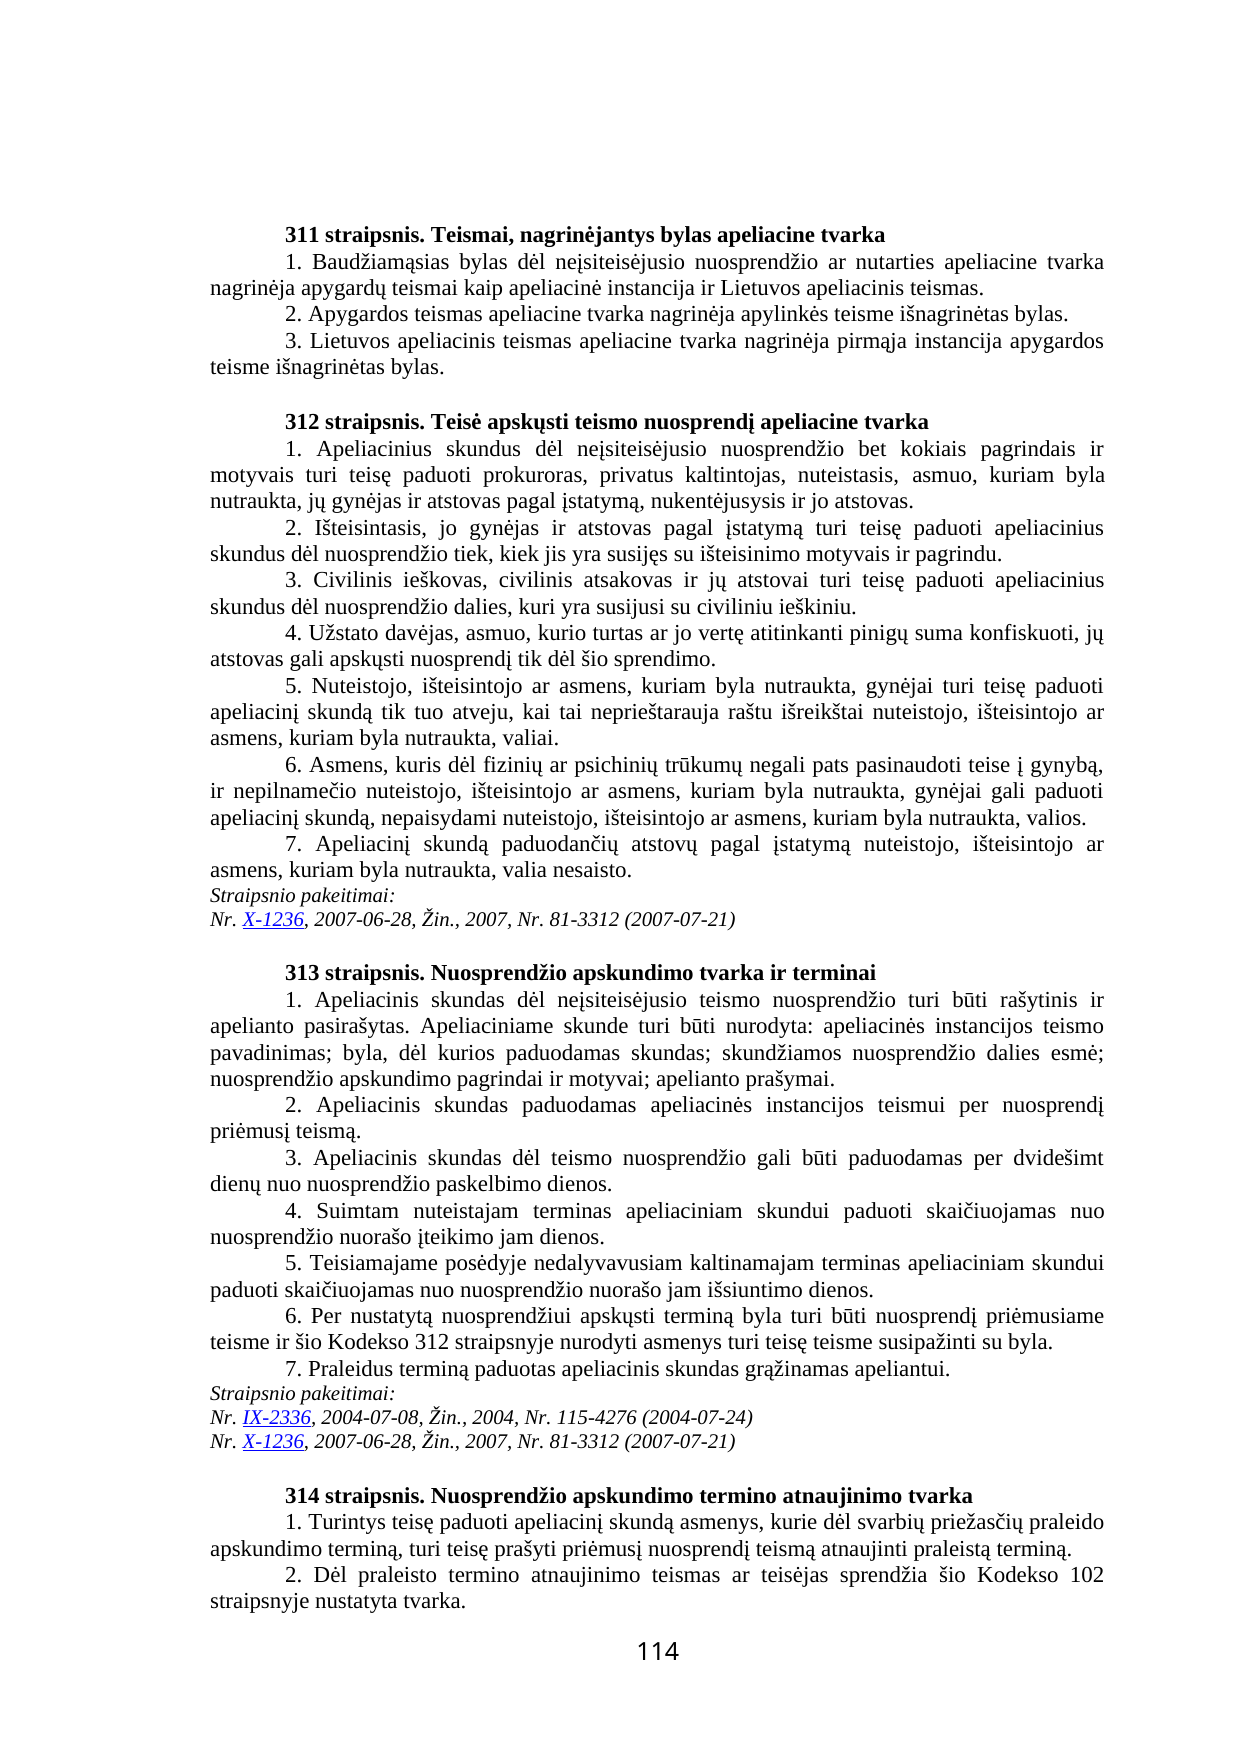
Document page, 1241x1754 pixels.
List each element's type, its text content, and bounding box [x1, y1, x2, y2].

text 2. Dėl praleisto termino atnaujinimo teismas ar teisėjas sprendžia šio Kodekso 102 straipsnyje nustatyta tvarka. [210, 1561, 1106, 1614]
text 1. Apeliacinius skundus dėl neįsiteisėjusio nuosprendžio bet kokiais pagrindais ir motyvais turi teisę paduoti prokuroras, privatus kaltintojas, nuteistasis, asmuo, kuriam byla nutraukta, jų gynėjas ir atstovas pagal įstatymą, nukentėjusysis ir jo atstovas. [210, 434, 1106, 514]
text 1. Apeliacinis skundas dėl neįsiteisėjusio teismo nuosprendžio turi būti rašytinis ir apelianto pasirašytas. Apeliaciniame skunde turi būti nurodyta: apeliacinės instancijos teismo pavadinimas; byla, dėl kurios paduodamas skundas; skundžiamos nuosprendžio dalies esmė; nuosprendžio apskundimo pagrindai ir motyvai; apelianto prašymai. [210, 986, 1106, 1091]
text Straipsnio pakeitimai: [210, 1381, 1106, 1405]
text Straipsnio pakeitimai: [210, 883, 1106, 907]
text 6. Asmens, kuris dėl fizinių ar psichinių trūkumų negali pats pasinaudoti teise į gynybą, ir nepilnamečio nuteistojo, išteisintojo ar asmens, kuriam byla nutraukta, gynėjai gali paduoti apeliacinį skundą, nepaisydami nuteistojo, išteisintojo ar asmens, kuriam byla nutraukta, valios. [210, 751, 1106, 830]
text 3. Apeliacinis skundas dėl teismo nuosprendžio gali būti paduodamas per dvidešimt dienų nuo nuosprendžio paskelbimo dienos. [210, 1144, 1106, 1197]
text 5. Nuteistojo, išteisintojo ar asmens, kuriam byla nutraukta, gynėjai turi teisę paduoti apeliacinį skundą tik tuo atveju, kai tai neprieštarauja raštu išreikštai nuteistojo, išteisintojo ar asmens, kuriam byla nutraukta, valiai. [210, 672, 1106, 751]
text 314 straipsnis. Nuosprendžio apskundimo termino atnaujinimo tvarka [285, 1482, 1106, 1508]
text Nr. X-1236, 2007-06-28, Žin., 2007, Nr. 81-3312 (2007-07-21) [210, 907, 1106, 931]
text 3. Lietuvos apeliacinis teismas apeliacine tvarka nagrinėja pirmąja instancija apygardos teisme išnagrinėtas bylas. [210, 327, 1106, 379]
text 5. Teisiamajame posėdyje nedalyvavusiam kaltinamajam terminas apeliaciniam skundui paduoti skaičiuojamas nuo nuosprendžio nuorašo jam išsiuntimo dienos. [210, 1249, 1106, 1302]
text 7. Praleidus terminą paduotas apeliacinis skundas grąžinamas apeliantui. [210, 1355, 1106, 1381]
text 2. Apygardos teismas apeliacine tvarka nagrinėja apylinkės teisme išnagrinėtas bylas. [210, 300, 1106, 327]
text 4. Suimtam nuteistajam terminas apeliaciniam skundui paduoti skaičiuojamas nuo nuosprendžio nuorašo įteikimo jam dienos. [210, 1197, 1106, 1249]
text 1. Turintys teisę paduoti apeliacinį skundą asmenys, kurie dėl svarbių priežasčių praleido apskundimo terminą, turi teisę prašyti priėmusį nuosprendį teismą atnaujinti praleistą terminą. [210, 1508, 1106, 1561]
text Nr. X-1236, 2007-06-28, Žin., 2007, Nr. 81-3312 (2007-07-21) [210, 1429, 1106, 1453]
text 4. Užstato davėjas, asmuo, kurio turtas ar jo vertę atitinkanti pinigų suma konfiskuoti, jų atstovas gali apskųsti nuosprendį tik dėl šio sprendimo. [210, 619, 1106, 672]
text 2. Išteisintasis, jo gynėjas ir atstovas pagal įstatymą turi teisę paduoti apeliacinius skundus dėl nuosprendžio tiek, kiek jis yra susijęs su išteisinimo motyvais ir pagrindu. [210, 514, 1106, 566]
text 6. Per nustatytą nuosprendžiui apskųsti terminą byla turi būti nuosprendį priėmusiame teisme ir šio Kodekso 312 straipsnyje nurodyti asmenys turi teisę teisme susipažinti su byla. [210, 1302, 1106, 1355]
text 1. Baudžiamąsias bylas dėl neįsiteisėjusio nuosprendžio ar nutarties apeliacine tvarka nagrinėja apygardų teismai kaip apeliacinė instancija ir Lietuvos apeliacinis teismas. [210, 248, 1106, 300]
text 7. Apeliacinį skundą paduodančių atstovų pagal įstatymą nuteistojo, išteisintojo ar asmens, kuriam byla nutraukta, valia nesaisto. [210, 830, 1106, 883]
text 313 straipsnis. Nuosprendžio apskundimo tvarka ir terminai [210, 959, 1106, 986]
text Nr. IX-2336, 2004-07-08, Žin., 2004, Nr. 115-4276 (2004-07-24) [210, 1405, 1106, 1429]
text 2. Apeliacinis skundas paduodamas apeliacinės instancijos teismui per nuosprendį priėmusį teismą. [210, 1091, 1106, 1144]
text 3. Civilinis ieškovas, civilinis atsakovas ir jų atstovai turi teisę paduoti apeliacinius skundus dėl nuosprendžio dalies, kuri yra susijusi su civiliniu ieškiniu. [210, 566, 1106, 619]
text 311 straipsnis. Teismai, nagrinėjantys bylas apeliacine tvarka [210, 221, 1106, 248]
text 312 straipsnis. Teisė apskųsti teismo nuosprendį apeliacine tvarka [210, 408, 1106, 434]
